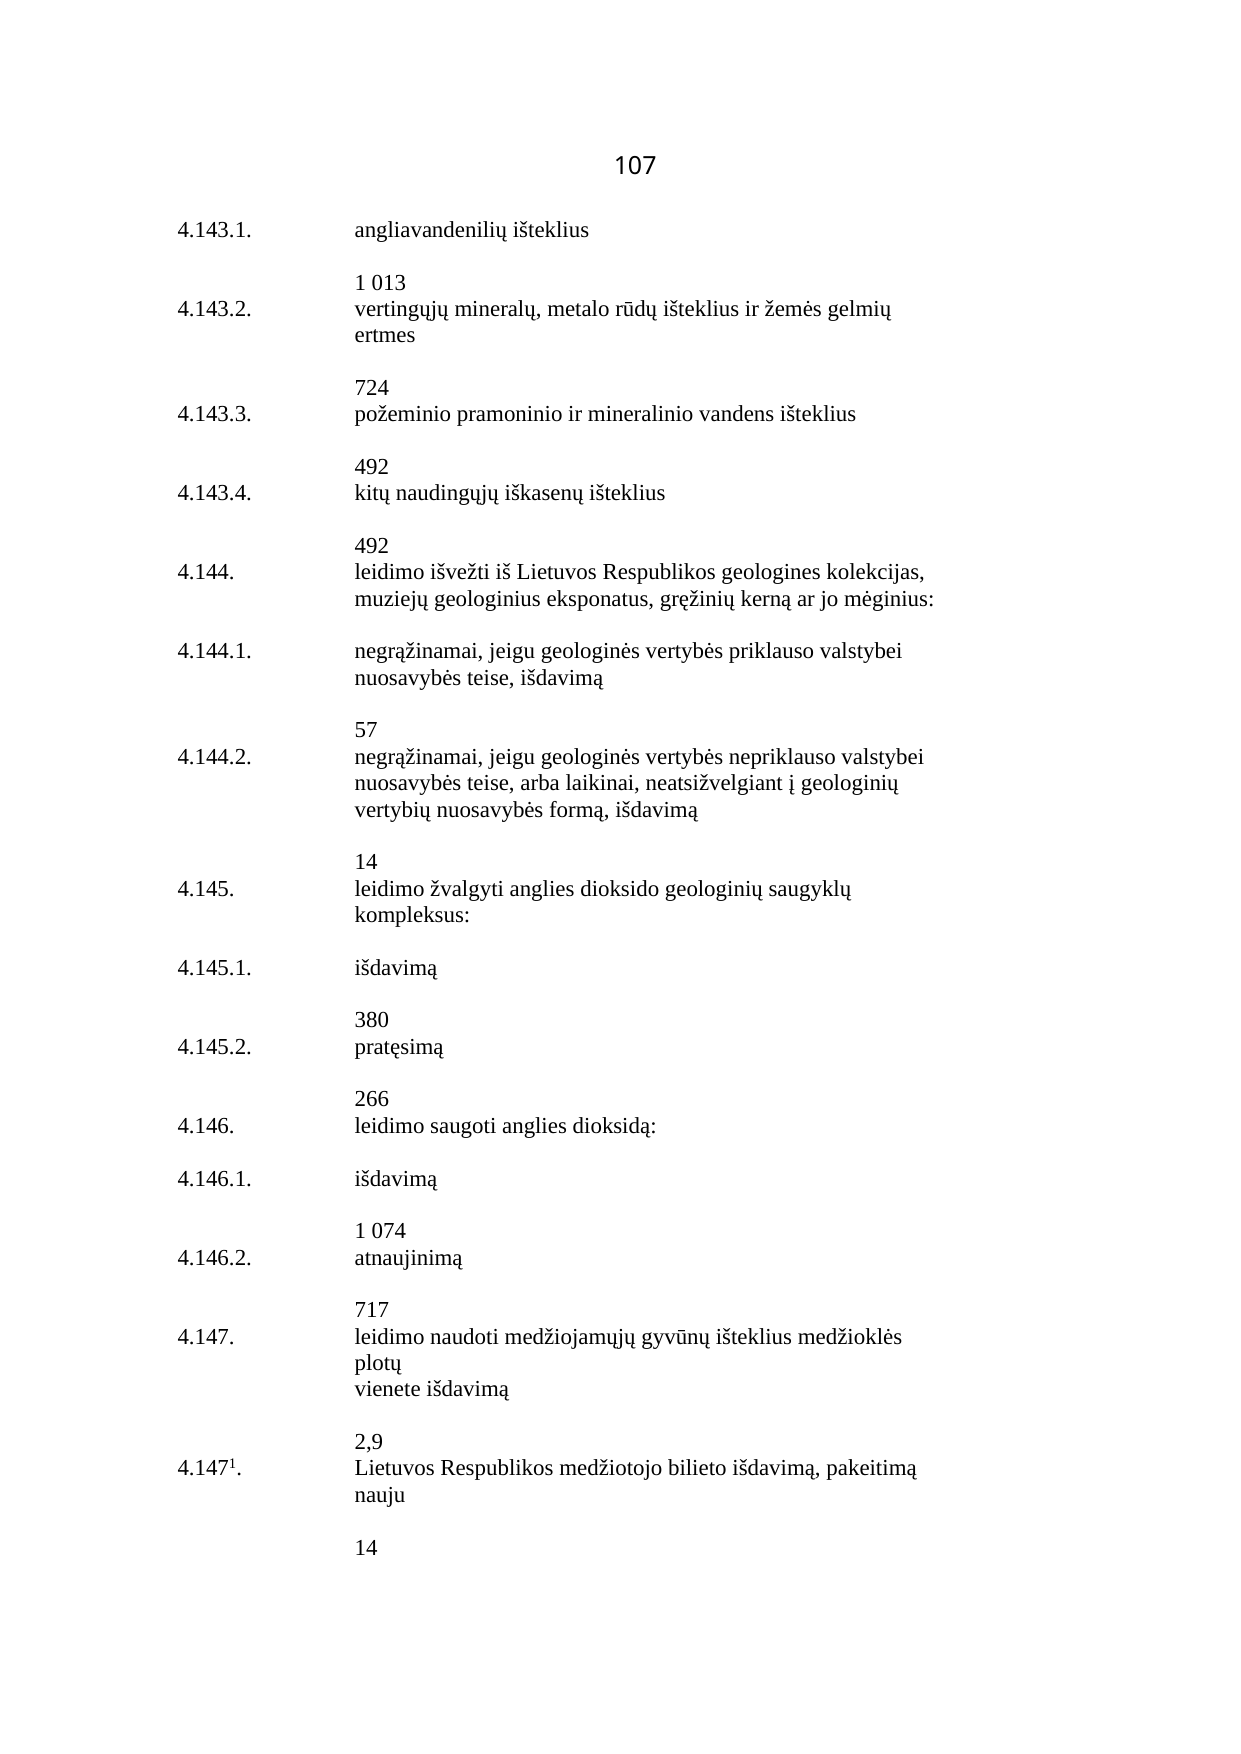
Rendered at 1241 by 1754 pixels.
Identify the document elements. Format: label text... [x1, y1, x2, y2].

text 4.144.1. negrąžinamai, jeigu geologinės vertybės priklauso valstybei [177, 637, 945, 664]
text 4.144. leidimo išvežti iš Lietuvos Respublikos geologines kolekcijas, [177, 558, 945, 585]
text 4.145.1. išdavimą 380 [177, 954, 945, 1033]
text 4.143.1. angliavandenilių išteklius 1 013 [177, 216, 945, 295]
text 4.145.2. pratęsimą 266 [177, 1033, 945, 1112]
text nuosavybės teise, arba laikinai, neatsižvelgiant į geologinių [354, 769, 945, 796]
text nauju 14 [354, 1481, 945, 1560]
text 4.143.4. kitų naudingųjų iškasenų išteklius 492 [177, 479, 945, 558]
text 4.143.3. požeminio pramoninio ir mineralinio vandens išteklius 492 [177, 400, 945, 479]
text 4.146.2. atnaujinimą 717 [177, 1244, 945, 1323]
text vertybių nuosavybės formą, išdavimą 14 [354, 796, 945, 875]
text vienete išdavimą 2,9 [354, 1375, 945, 1454]
text 4.145. leidimo žvalgyti anglies dioksido geologinių saugyklų kompleksus: [177, 875, 945, 954]
text 4.146.1. išdavimą 1 074 [177, 1164, 945, 1244]
text 4.143.2. vertingųjų mineralų, metalo rūdų išteklius ir žemės gelmių ertmes 724 [177, 295, 945, 400]
text 4.147. leidimo naudoti medžiojamųjų gyvūnų išteklius medžioklės plotų [177, 1323, 945, 1375]
text 4.146. leidimo saugoti anglies dioksidą: [177, 1112, 945, 1164]
text nuosavybės teise, išdavimą 57 [354, 664, 945, 743]
text 4.144.2. negrąžinamai, jeigu geologinės vertybės nepriklauso valstybei [177, 743, 945, 769]
text 4.1471. Lietuvos Respublikos medžiotojo bilieto išdavimą, pakeitimą [177, 1454, 945, 1481]
text muziejų geologinius eksponatus, gręžinių kerną ar jo mėginius: [354, 585, 945, 637]
